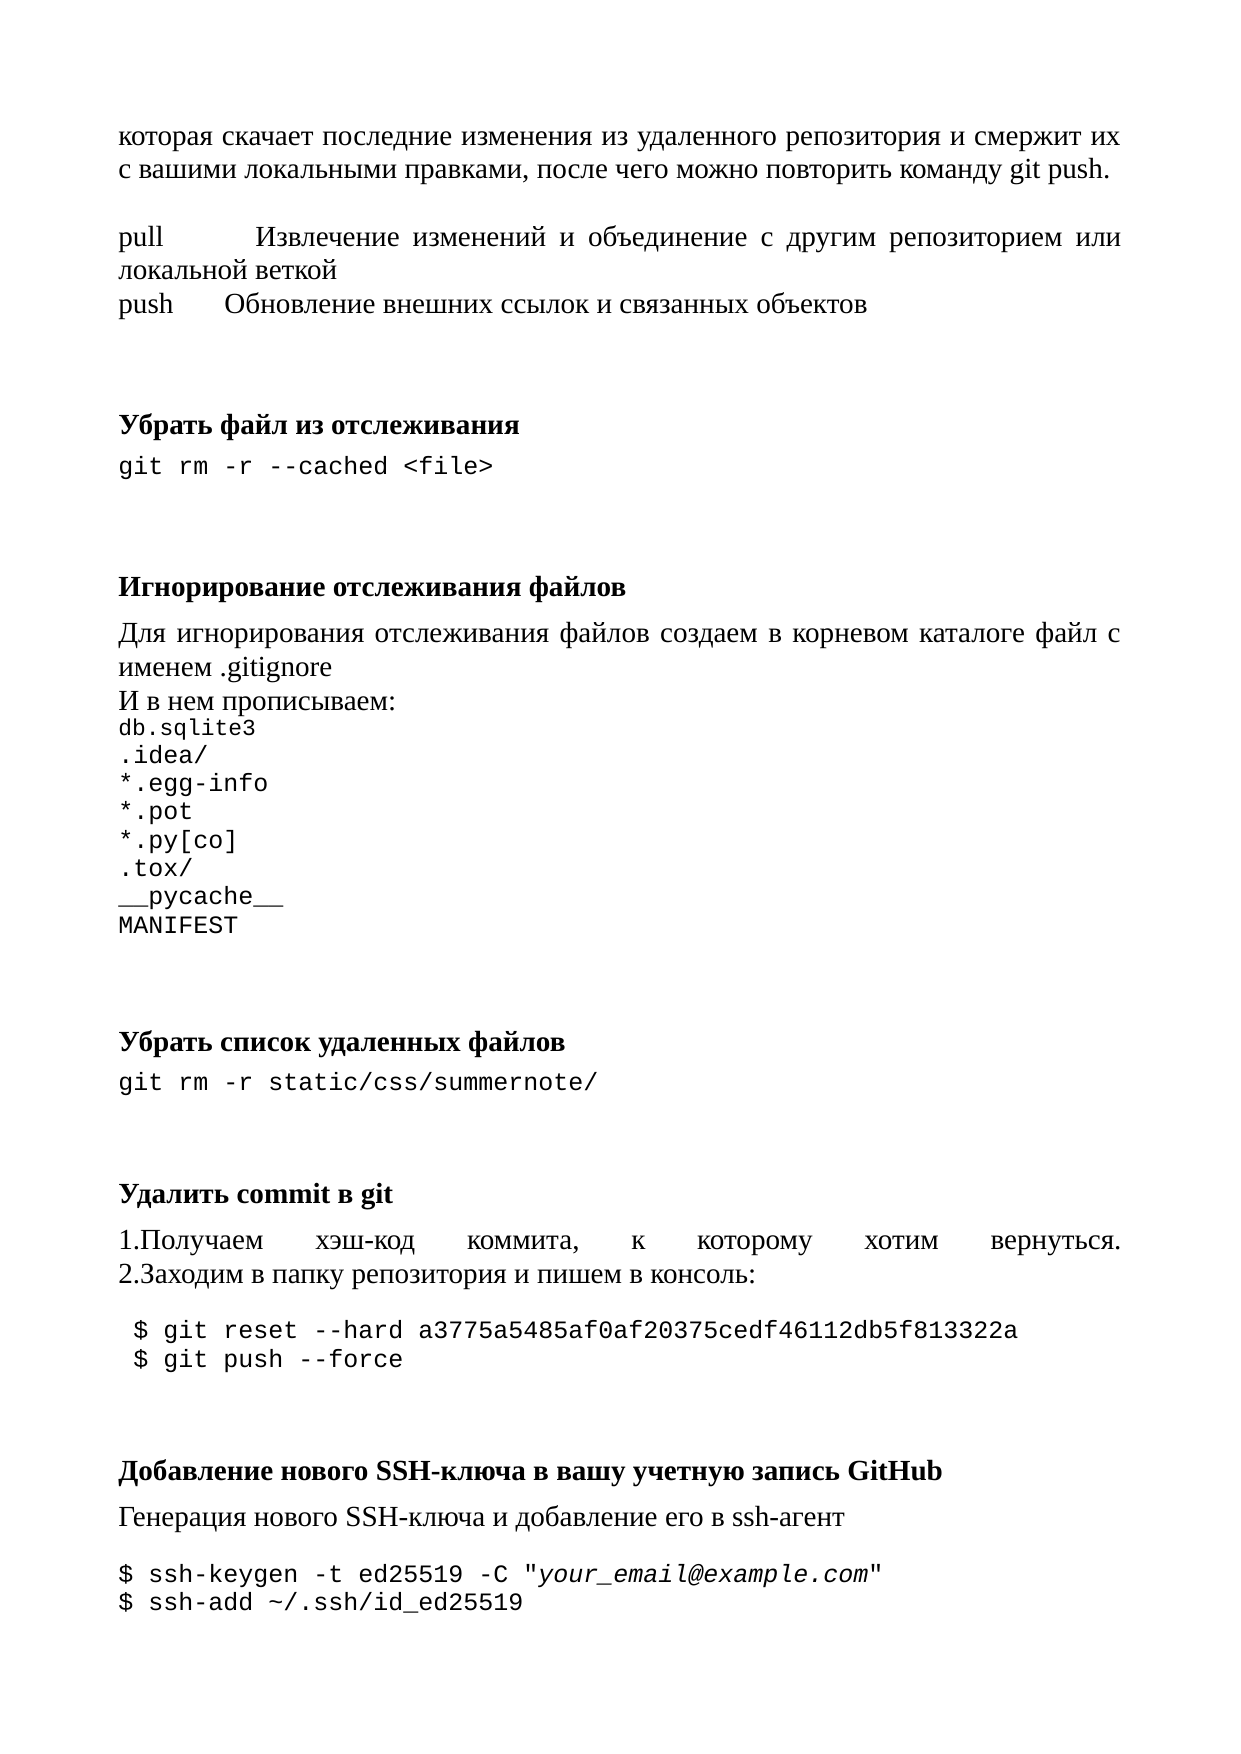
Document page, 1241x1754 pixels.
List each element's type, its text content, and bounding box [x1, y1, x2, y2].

text *.py[co] [118, 827, 1122, 856]
subtitle Убрать файл из отслеживания [118, 407, 1122, 441]
text Генерация нового SSH-ключа и добавление его в ssh-агент [118, 1499, 1122, 1532]
text *.pot [118, 799, 1122, 827]
subtitle Убрать список удаленных файлов [118, 1024, 1122, 1057]
text И в нем прописываем: [118, 683, 1122, 716]
text 1.Получаем хэш-код коммита, к которому хотим вернуться. 2.Заходим в папку репозитория и пишем в консоль: [118, 1222, 1122, 1289]
text __pycache__ [118, 884, 1122, 912]
subtitle Игнорирование отслеживания файлов [118, 569, 1122, 603]
subtitle Добавление нового SSH-ключа в вашу учетную запись GitHub [118, 1453, 1122, 1486]
text .idea/ [118, 742, 1122, 771]
text $ ssh-keygen -t ed25519 -C "your_email@example.com" [118, 1561, 1122, 1589]
text *.egg-info [118, 771, 1122, 799]
text которая скачает последние изменения из удаленного репозитория и смержит их с вашими локальными правками, после чего можно повторить команду git push. [118, 118, 1122, 185]
text git rm -r static/css/summernote/ [118, 1070, 1122, 1098]
text MANIFEST [118, 912, 1122, 941]
text git rm -r --cached <file> [118, 453, 1122, 482]
text db.sqlite3 [118, 716, 1122, 742]
text .tox/ [118, 856, 1122, 884]
subtitle Удалить commit в git [118, 1176, 1122, 1210]
text Для игнорирования отслеживания файлов создаем в корневом каталоге файл с именем .gitignore [118, 616, 1122, 683]
text push Обновление внешних ссылок и связанных объектов [118, 286, 1122, 319]
text $ ssh-add ~/.ssh/id_ed25519 [118, 1589, 1122, 1618]
text pull Извлечение изменений и объединение с другим репозиторием или локальной веткой [118, 219, 1122, 286]
text $ git reset --hard a3775a5485af0af20375cedf46112db5f813322a $ git push --force [118, 1289, 1122, 1374]
